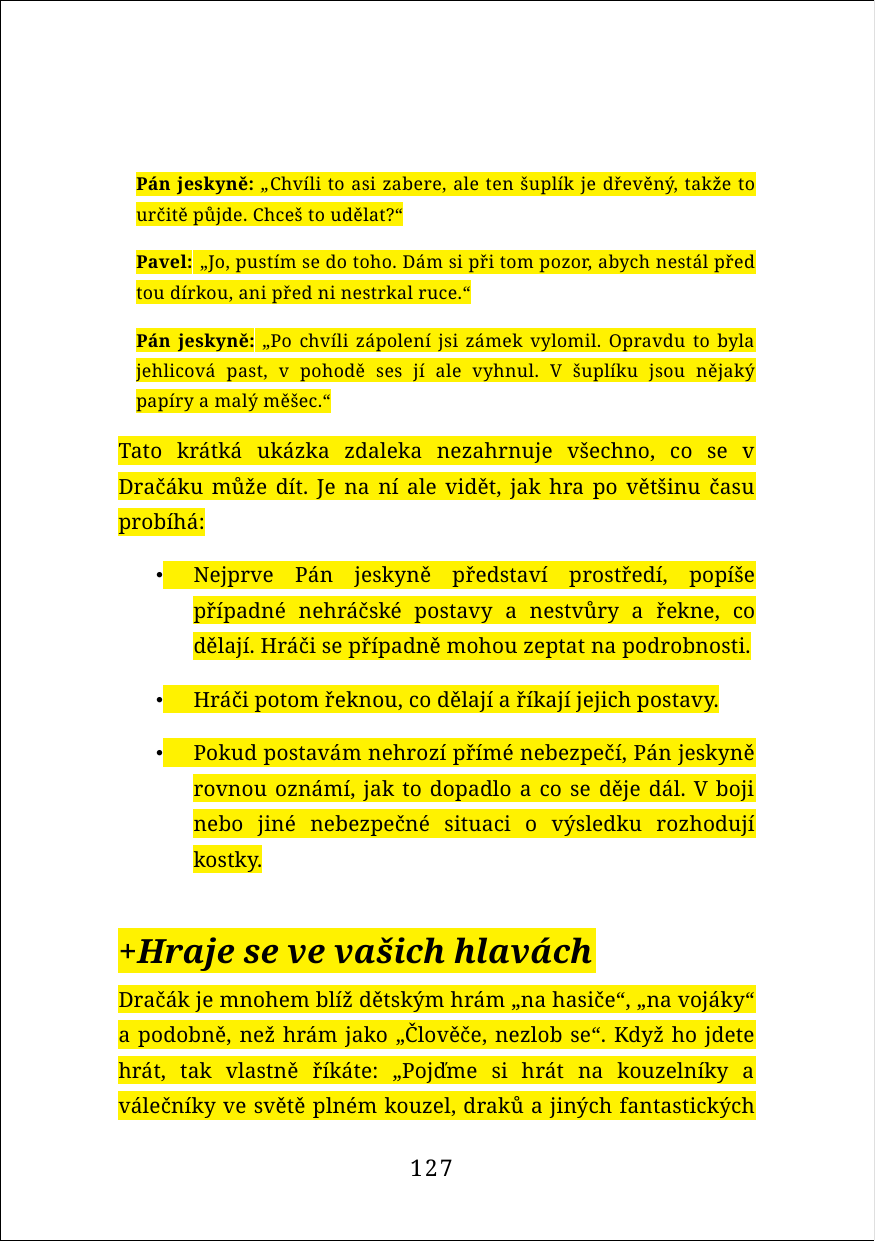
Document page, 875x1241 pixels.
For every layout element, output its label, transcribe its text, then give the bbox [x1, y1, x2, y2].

list Nejprve Pán jeskyně představí prostředí, popíše případné nehráčské postavy a nestvůry a řekne, co dělají. Hráči se případně mohou zeptat na podrobnosti. [156, 561, 756, 660]
subtitle +Hraje se ve vašich hlavách [118, 927, 756, 973]
list Pokud postavám nehrozí přímé nebezpečí, Pán jeskyně rovnou oznámí, jak to dopadlo a co se děje dál. V boji nebo jiné nebezpečné situaci o výsledku rozhodují kostky. [156, 738, 756, 873]
text Dračák je mnohem blíž dětským hrám „na hasiče“, „na vojáky“ a podobně, než hrám jako „Člověče, nezlob se“. Když ho jdete hrát, tak vlastně říkáte: „Pojďme si hrát na kouzelníky a válečníky ve světě plném kouzel, draků a jiných fantastických [118, 985, 756, 1120]
text Pán jeskyně: „Po chvíli zápolení jsi zámek vylomil. Opravdu to byla jehlicová past, v pohodě ses jí ale vyhnul. V šuplíku jsou nějaký papíry a malý měšec.“ [136, 328, 756, 413]
text Pavel: „Jo, pustím se do toho. Dám si při tom pozor, abych nestál před tou dírkou, ani před ni nestrkal ruce.“ [136, 250, 756, 304]
text Pán jeskyně: „Chvíli to asi zabere, ale ten šuplík je dřevěný, takže to určitě půjde. Chceš to udělat?“ [136, 172, 756, 226]
text Tato krátká ukázka zdaleka nezahrnuje všechno, co se v Dračáku může dít. Je na ní ale vidět, jak hra po většinu času probíhá: [118, 436, 756, 536]
list Hráči potom řeknou, co dělají a říkají jejich postavy. [156, 685, 756, 713]
